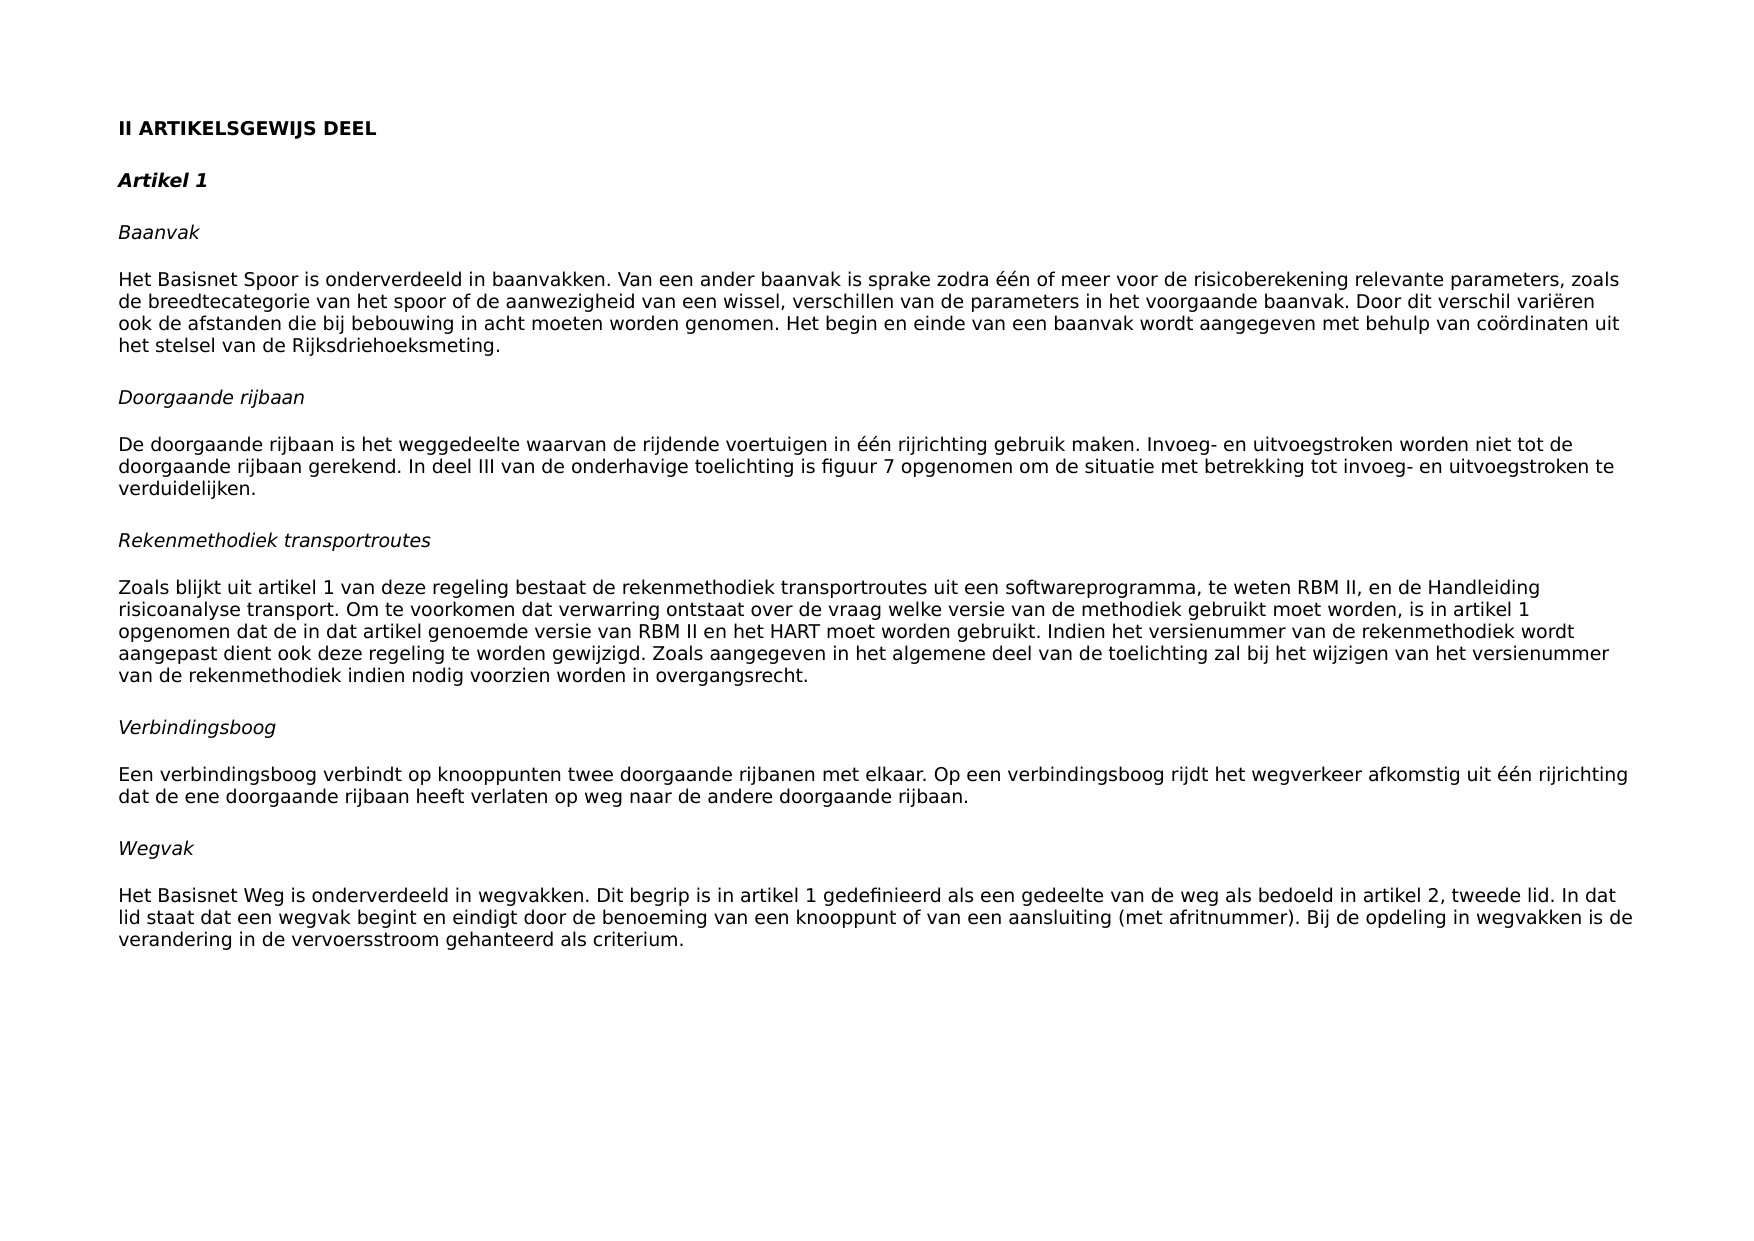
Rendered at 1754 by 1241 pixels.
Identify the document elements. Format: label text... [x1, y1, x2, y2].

subtitle Verbindingsboog [118, 717, 1636, 739]
subtitle Artikel 1 [118, 170, 1636, 192]
subtitle Baanvak [118, 222, 1636, 244]
text Het Basisnet Weg is onderverdeeld in wegvakken. Dit begrip is in artikel 1 gedefinieerd als een gedeelte van de weg als bedoeld in artikel 2, tweede lid. In dat lid staat dat een wegvak begint en eindigt door de benoeming van een knooppunt of van een aansluiting (met afritnummer). Bij de opdeling in wegvakken is de verandering in de vervoersstroom gehanteerd als criterium. [118, 885, 1636, 951]
text De doorgaande rijbaan is het weggedeelte waarvan de rijdende voertuigen in één rijrichting gebruik maken. Invoeg- en uitvoegstroken worden niet tot de doorgaande rijbaan gerekend. In deel III van de onderhavige toelichting is figuur 7 opgenomen om de situatie met betrekking tot invoeg- en uitvoegstroken te verduidelijken. [118, 434, 1636, 500]
subtitle Rekenmethodiek transportroutes [118, 530, 1636, 552]
text Zoals blijkt uit artikel 1 van deze regeling bestaat de rekenmethodiek transportroutes uit een softwareprogramma, te weten RBM II, en de Handleiding risicoanalyse transport. Om te voorkomen dat verwarring ontstaat over de vraag welke versie van de methodiek gebruikt moet worden, is in artikel 1 opgenomen dat de in dat artikel genoemde versie van RBM II en het HART moet worden gebruikt. Indien het versienummer van de rekenmethodiek wordt aangepast dient ook deze regeling te worden gewijzigd. Zoals aangegeven in het algemene deel van de toelichting zal bij het wijzigen van het versienummer van de rekenmethodiek indien nodig voorzien worden in overgangsrecht. [118, 577, 1636, 687]
subtitle Doorgaande rijbaan [118, 387, 1636, 409]
subtitle II ARTIKELSGEWIJS DEEL [118, 118, 1636, 140]
subtitle Wegvak [118, 838, 1636, 860]
text Het Basisnet Spoor is onderverdeeld in baanvakken. Van een ander baanvak is sprake zodra één of meer voor de risicoberekening relevante parameters, zoals de breedtecategorie van het spoor of de aanwezigheid van een wissel, verschillen van de parameters in het voorgaande baanvak. Door dit verschil variëren ook de afstanden die bij bebouwing in acht moeten worden genomen. Het begin en einde van een baanvak wordt aangegeven met behulp van coördinaten uit het stelsel van de Rijksdriehoeksmeting. [118, 269, 1636, 357]
text Een verbindingsboog verbindt op knooppunten twee doorgaande rijbanen met elkaar. Op een verbindingsboog rijdt het wegverkeer afkomstig uit één rijrichting dat de ene doorgaande rijbaan heeft verlaten op weg naar de andere doorgaande rijbaan. [118, 764, 1636, 808]
